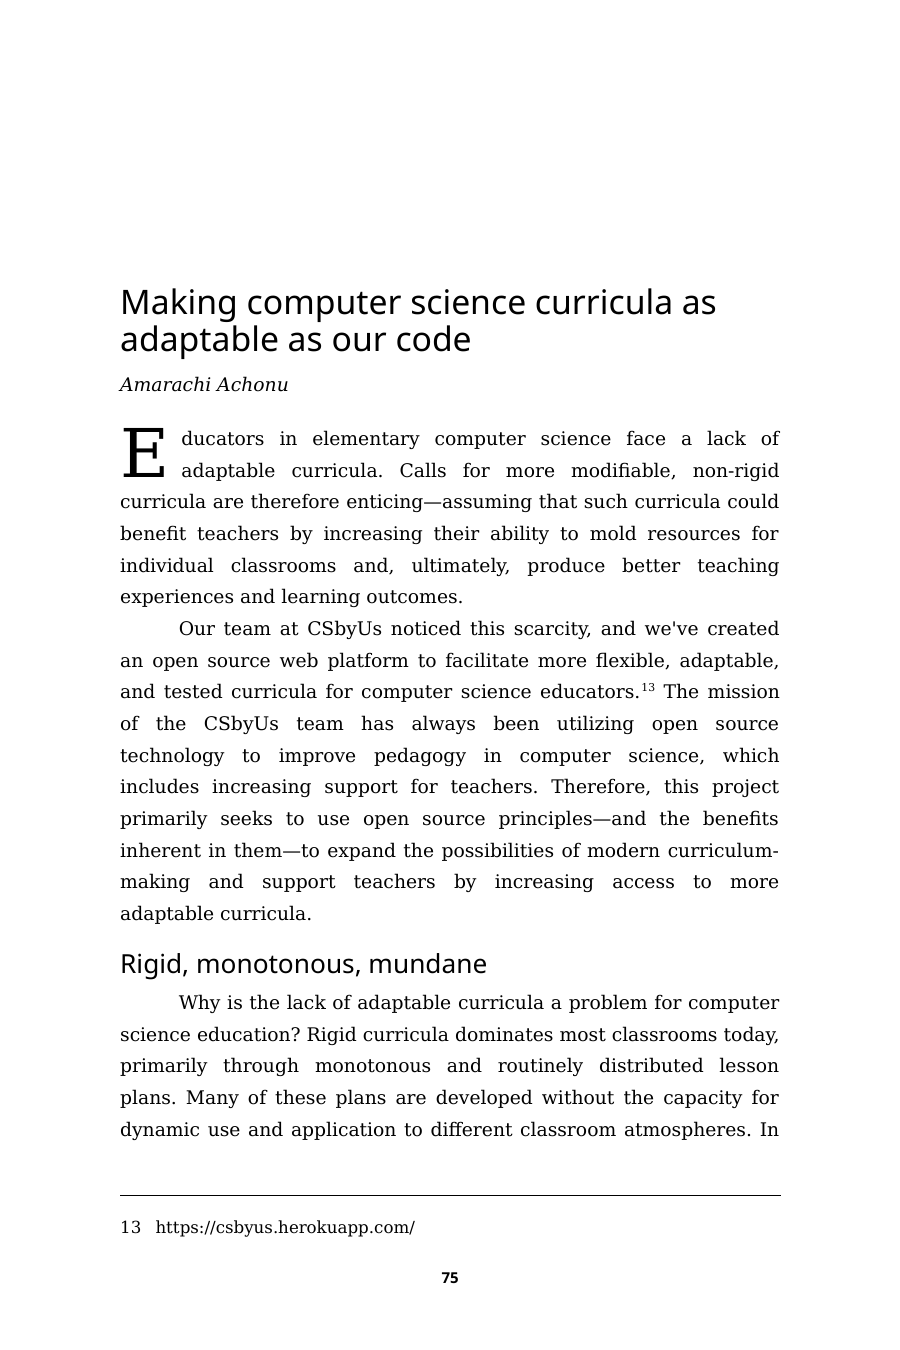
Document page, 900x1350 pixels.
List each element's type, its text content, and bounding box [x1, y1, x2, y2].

text Our team at CSbyUs noticed this scarcity, and we've created an open source web platform to facilitate more flexible, adaptable, and tested curricula for computer science educators. The mission of the CSbyUs team has always been utilizing open source technology to improve pedagogy in computer science, which includes increasing support for teachers. Therefore, this project primarily seeks to use open source principles—and the benefits inherent in them—to expand the possibilities of modern curriculum-making and support teachers by increasing access to more adaptable curricula. [120, 618, 780, 925]
text Educators in elementary computer science face a lack of adaptable curricula. Calls for more modifiable, non-rigid curricula are therefore enticing—assuming that such curricula could benefit teachers by increasing their ability to mold resources for individual classrooms and, ultimately, produce better teaching experiences and learning outcomes. [120, 428, 780, 608]
text Why is the lack of adaptable curricula a problem for computer science education? Rigid curricula dominates most classrooms today, primarily through monotonous and routinely distributed lesson plans. Many of these plans are developed without the capacity for dynamic use and application to different classroom atmospheres. In [120, 992, 780, 1141]
text https://csbyus.herokuapp.com/ [120, 1218, 780, 1237]
subtitle Making computer science curricula as adaptable as our code [120, 283, 780, 361]
text Amarachi Achonu [120, 374, 780, 396]
subtitle Rigid, monotonous, mundane [120, 949, 780, 979]
